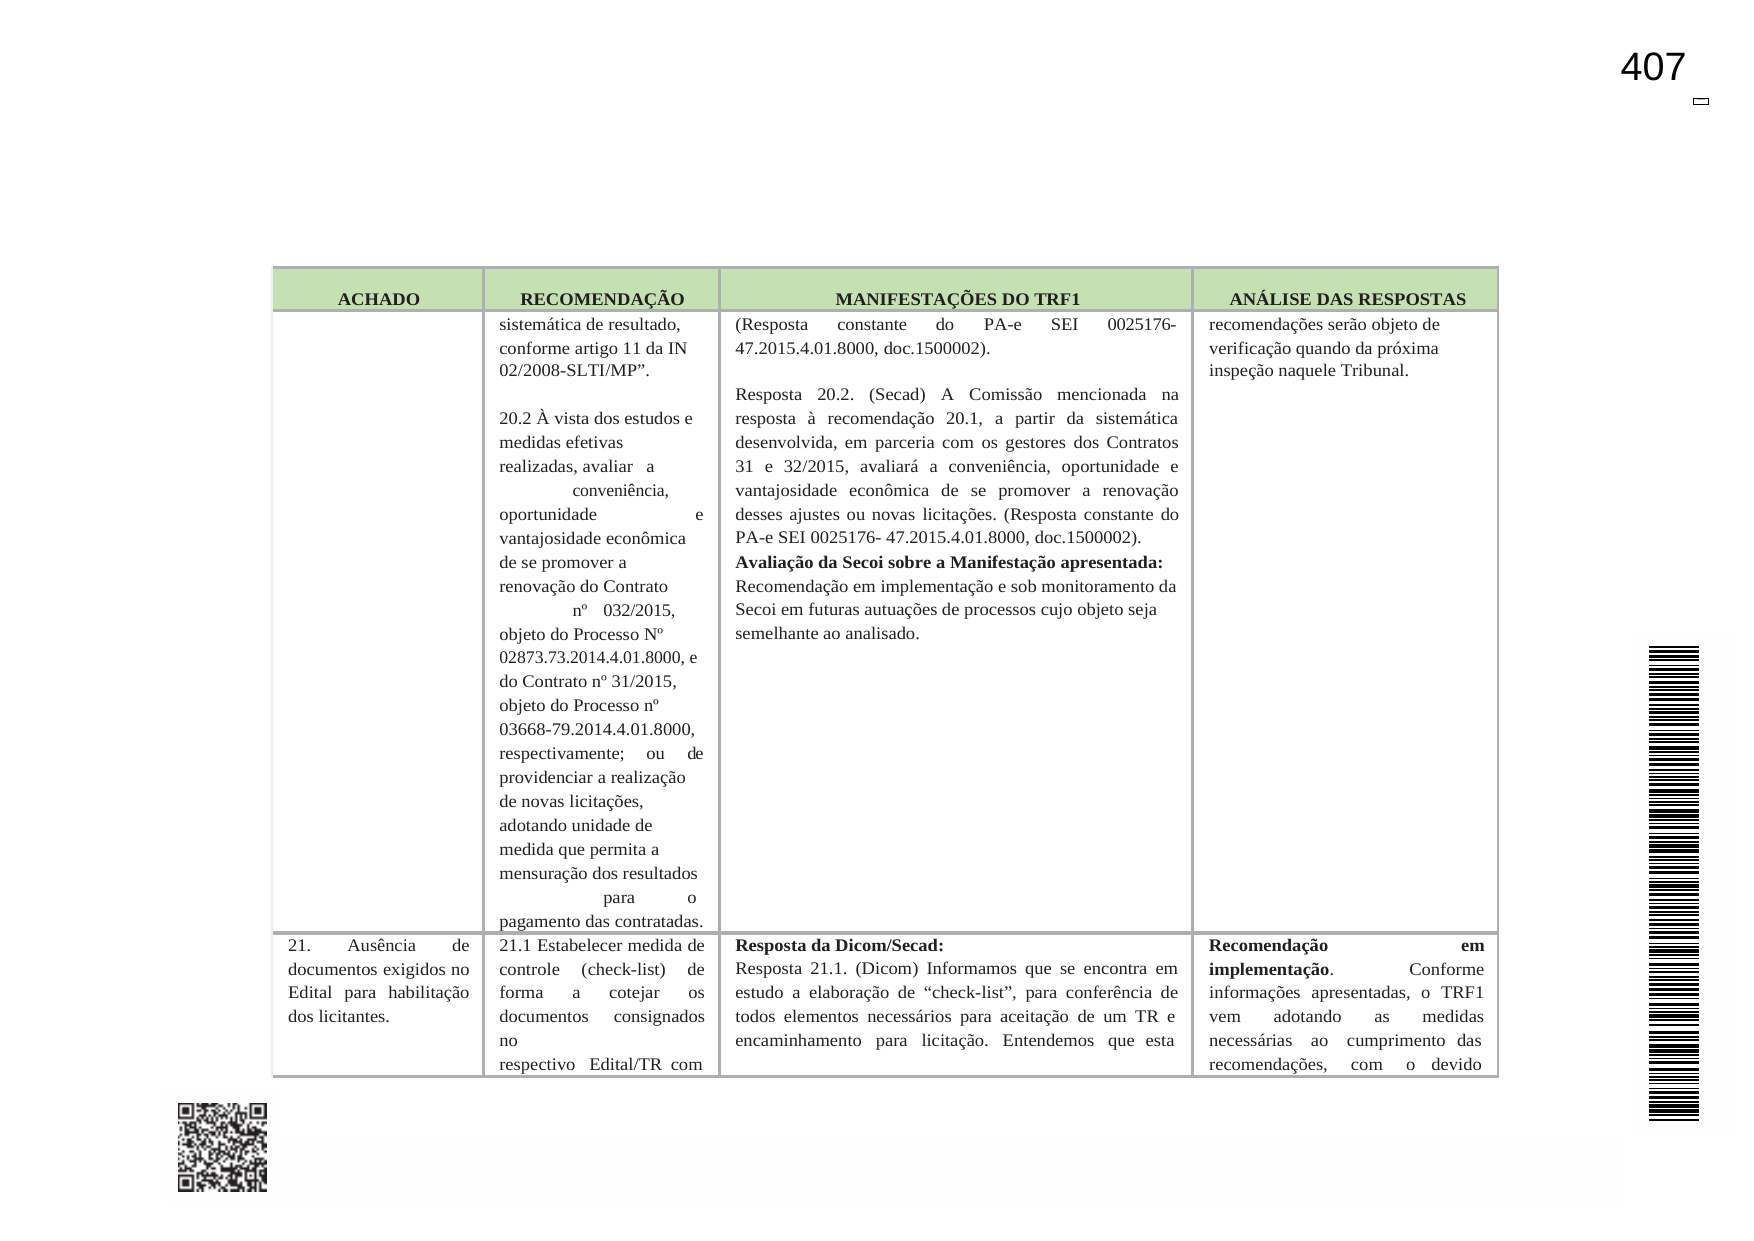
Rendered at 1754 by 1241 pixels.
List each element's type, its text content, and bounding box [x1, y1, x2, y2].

table_header ACHADO [273, 269, 482, 309]
table_header MANIFESTAÇÕES DO TRF1 [721, 269, 1191, 309]
picture [178, 1103, 267, 1192]
table_cell [273, 312, 482, 931]
table_header ANÁLISE DAS RESPOSTAS [1194, 269, 1497, 309]
table_cell 20.2 À vista dos estudos e medidas efetivas realizadas, avaliar a conveniência, oportunidade e vantajosidade econômica de se promover a renovação do Contrato nº 032/2015, objeto do Processo Nº 02873.73.2014.4.01.8000, e do Contrato nº 31/2015, objeto do Processo nº 03668-79.2014.4.01.8000, respectivamente; ou de providenciar a realização de novas licitações, adotando unidade de medida que permita a mensuração dos resultados para o pagamento das contratadas. [485, 380, 718, 931]
table_header RECOMENDAÇÃO [485, 269, 718, 309]
table_cell [1194, 380, 1497, 931]
table_cell Recomendação em implementação. Conforme informações apresentadas, o TRF1 vem adotando as medidas necessárias ao cumprimento das recomendações, com o devido [1194, 935, 1497, 1074]
table_cell 21.1 Estabelecer medida de controle (check-list) de forma a cotejar os documentos consignados no respectivo Edital/TR com [485, 935, 718, 1074]
table_cell sistemática de resultado, conforme artigo 11 da IN 02/2008-SLTI/MP”. [485, 312, 718, 380]
table_cell Resposta 20.2. (Secad) A Comissão mencionada na resposta à recomendação 20.1, a partir da sistemática desenvolvida, em parceria com os gestores dos Contratos 31 e 32/2015, avaliará a conveniência, oportunidade e vantajosidade econômica de se promover a renovação desses ajustes ou novas licitações. (Resposta constante do PA-e SEI 0025176- 47.2015.4.01.8000, doc.1500002). Avaliação da Secoi sobre a Manifestação apresentada: Recomendação em implementação e sob monitoramento da Secoi em futuras autuações de processos cujo objeto seja semelhante ao analisado. [721, 380, 1191, 931]
table_cell recomendações serão objeto de verificação quando da próxima inspeção naquele Tribunal. [1194, 312, 1497, 380]
table_cell (Resposta constante do PA-e SEI 0025176- 47.2015.4.01.8000, doc.1500002). [721, 312, 1191, 380]
table_cell Resposta da Dicom/Secad: Resposta 21.1. (Dicom) Informamos que se encontra em estudo a elaboração de “check-list”, para conferência de todos elementos necessários para aceitação de um TR e encaminhamento para licitação. Entendemos que esta [721, 935, 1191, 1074]
table_cell 21. Ausência de documentos exigidos no Edital para habilitação dos licitantes. [273, 935, 482, 1074]
